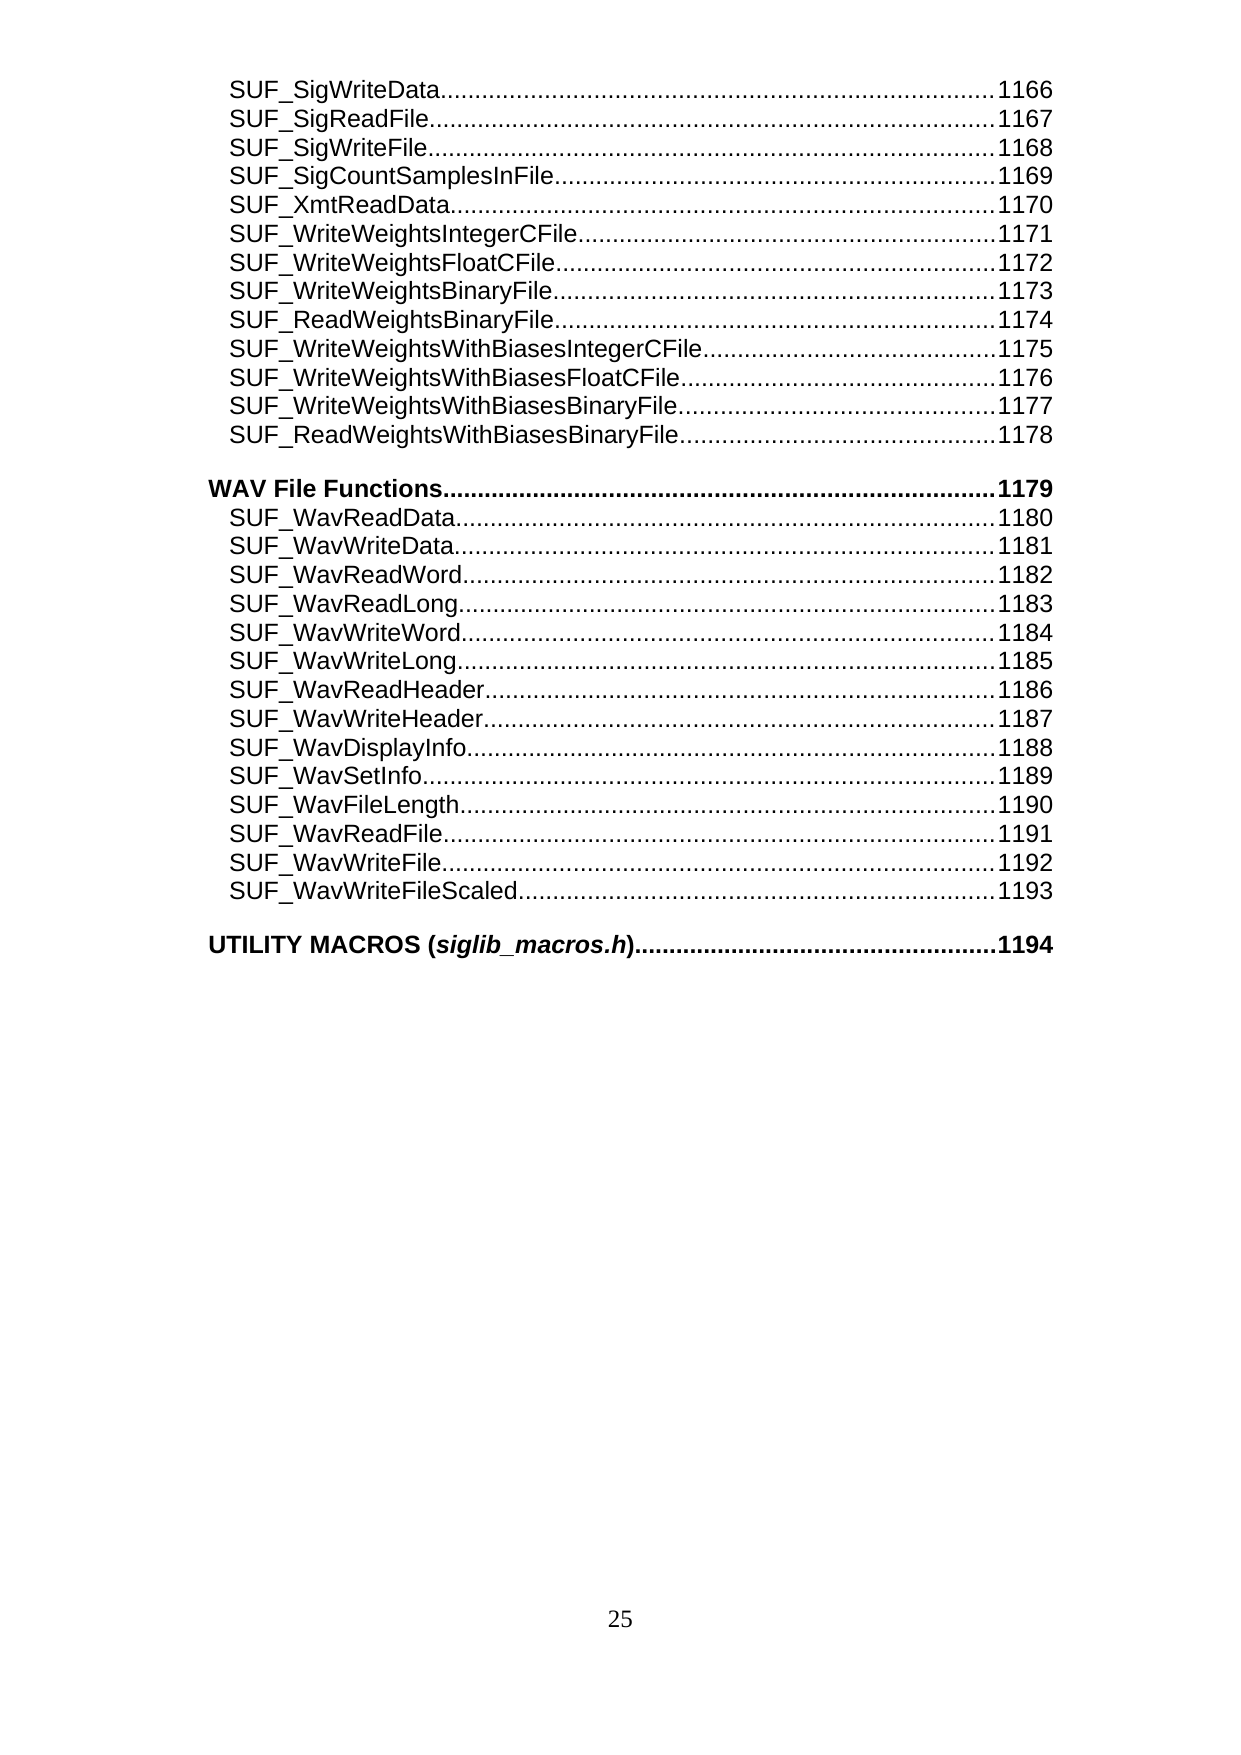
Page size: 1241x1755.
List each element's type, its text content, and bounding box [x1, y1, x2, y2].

text SUF_SigReadFile 1167 [229, 104, 1053, 132]
text SUF_WriteWeightsBinaryFile 1173 [229, 276, 1053, 305]
text SUF_WriteWeightsWithBiasesIntegerCFile 1175 [229, 334, 1053, 362]
text SUF_WavFileLength 1190 [229, 790, 1053, 819]
text SUF_WavReadWord 1182 [229, 560, 1053, 589]
text SUF_WriteWeightsFloatCFile 1172 [229, 247, 1053, 276]
text SUF_ReadWeightsBinaryFile 1174 [229, 305, 1053, 334]
text SUF_WavDisplayInfo 1188 [229, 732, 1053, 761]
text SUF_WavWriteFileScaled 1193 [229, 876, 1053, 905]
text SUF_XmtReadData 1170 [229, 190, 1053, 219]
text WAV File Functions 1179 [208, 474, 1053, 502]
text SUF_SigWriteFile 1168 [229, 132, 1053, 161]
text SUF_WavWriteFile 1192 [229, 847, 1053, 876]
text SUF_WavReadFile 1191 [229, 819, 1053, 847]
text SUF_WriteWeightsIntegerCFile 1171 [229, 219, 1053, 247]
text SUF_WavWriteHeader 1187 [229, 704, 1053, 732]
text SUF_WavReadHeader 1186 [229, 675, 1053, 704]
text UTILITY MACROS (siglib_macros.h) 1194 [208, 930, 1053, 959]
text SUF_WavSetInfo 1189 [229, 761, 1053, 790]
text SUF_WavWriteWord 1184 [229, 617, 1053, 646]
text SUF_WriteWeightsWithBiasesFloatCFile 1176 [229, 362, 1053, 391]
text SUF_WavReadData 1180 [229, 502, 1053, 531]
text SUF_WavWriteLong 1185 [229, 646, 1053, 675]
text SUF_WriteWeightsWithBiasesBinaryFile 1177 [229, 391, 1053, 420]
text SUF_ReadWeightsWithBiasesBinaryFile 1178 [229, 420, 1053, 449]
text SUF_SigWriteData 1166 [229, 75, 1053, 104]
text SUF_SigCountSamplesInFile 1169 [229, 161, 1053, 190]
text SUF_WavWriteData 1181 [229, 531, 1053, 560]
text SUF_WavReadLong 1183 [229, 589, 1053, 617]
